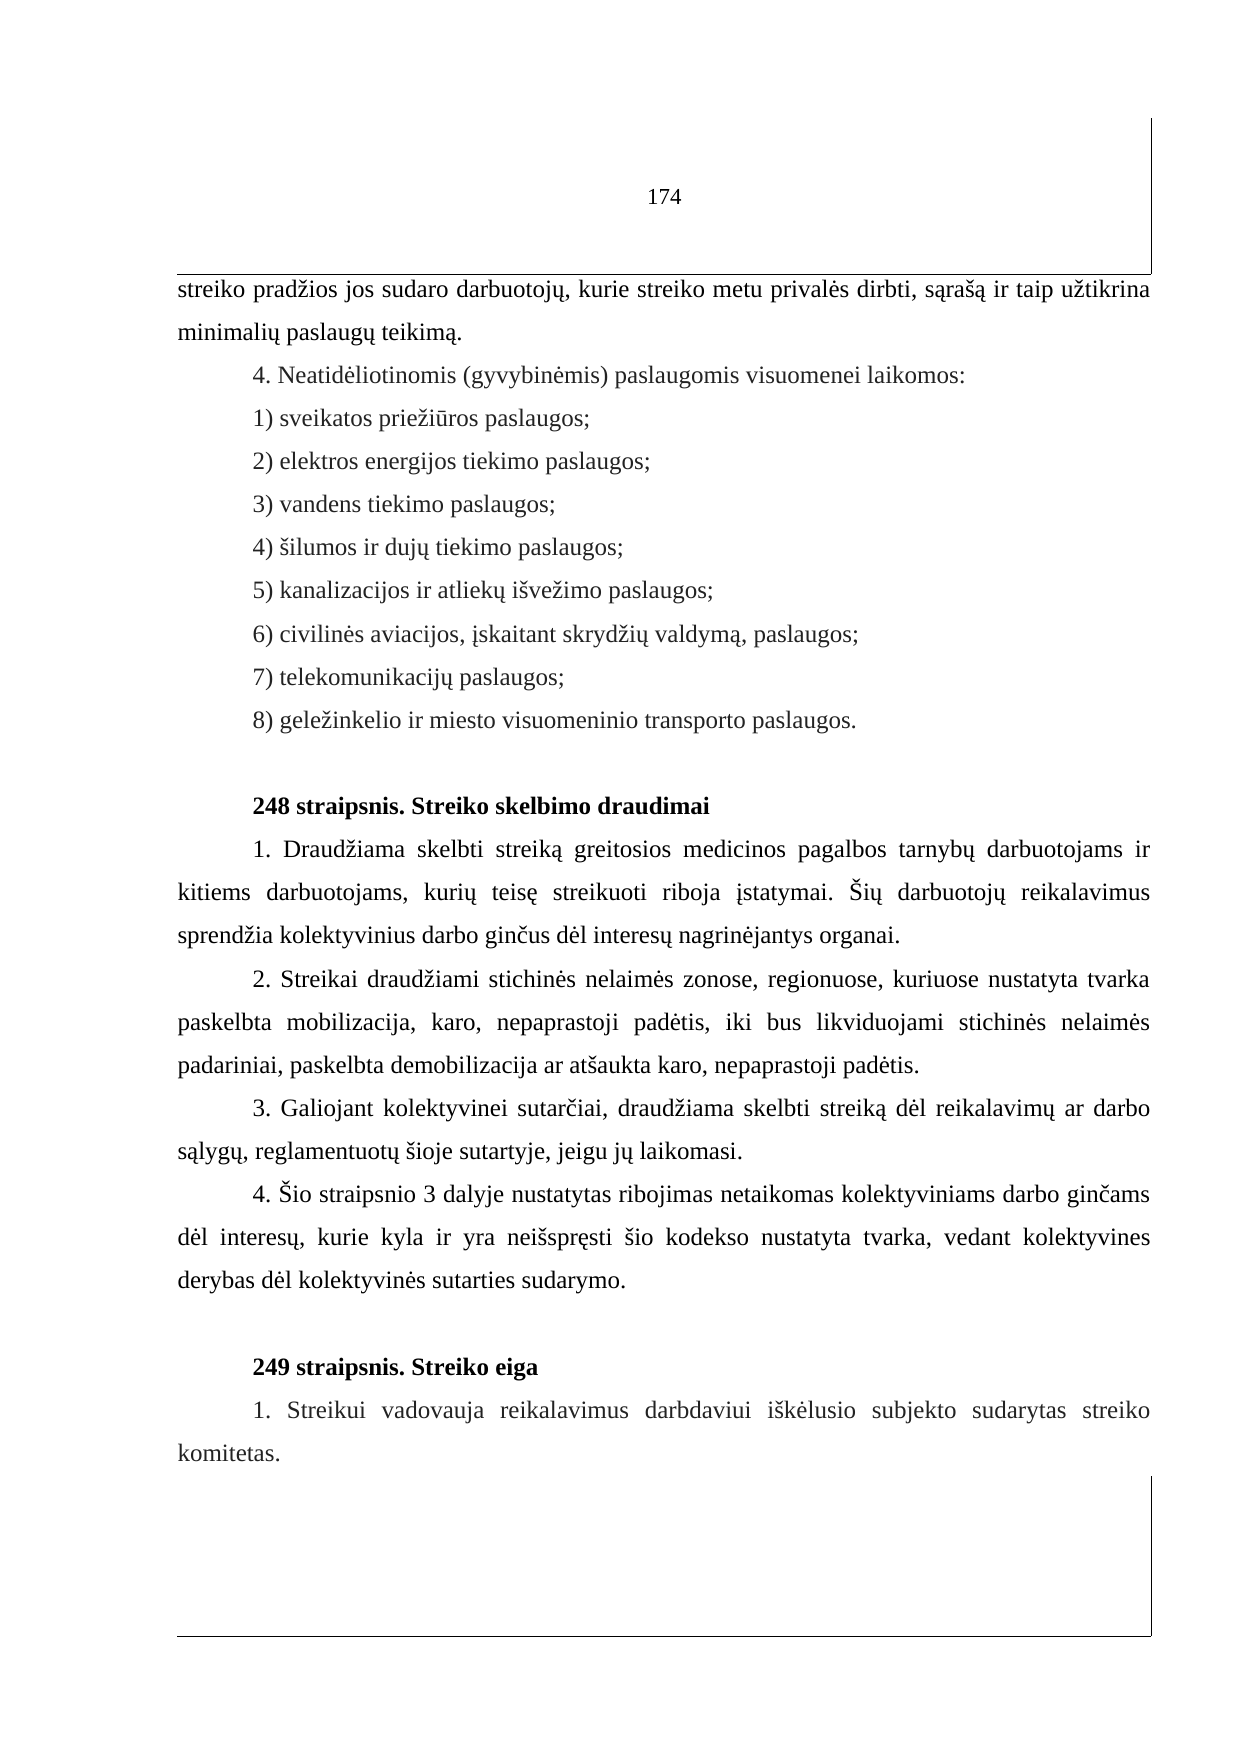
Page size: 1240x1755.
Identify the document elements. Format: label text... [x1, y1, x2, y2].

text 1. Draudžiama skelbti streiką greitosios medicinos pagalbos tarnybų darbuotojams ir kitiems darbuotojams, kurių teisę streikuoti riboja įstatymai. Šių darbuotojų reikalavimus sprendžia kolektyvinius darbo ginčus dėl interesų nagrinėjantys organai. [177, 834, 1151, 949]
text 5) kanalizacijos ir atliekų išvežimo paslaugos; [177, 576, 1151, 604]
text 248 straipsnis. Streiko skelbimo draudimai [177, 791, 1151, 820]
text 4. Šio straipsnio 3 dalyje nustatytas ribojimas netaikomas kolektyviniams darbo ginčams dėl interesų, kurie kyla ir yra neišspręsti šio kodekso nustatyta tvarka, vedant kolektyvines derybas dėl kolektyvinės sutarties sudarymo. [177, 1179, 1151, 1294]
text 3. Galiojant kolektyvinei sutarčiai, draudžiama skelbti streiką dėl reikalavimų ar darbo sąlygų, reglamentuotų šioje sutartyje, jeigu jų laikomasi. [177, 1093, 1151, 1165]
text 2. Streikai draudžiami stichinės nelaimės zonose, regionuose, kuriuose nustatyta tvarka paskelbta mobilizacija, karo, nepaprastoji padėtis, iki bus likviduojami stichinės nelaimės padariniai, paskelbta demobilizacija ar atšaukta karo, nepaprastoji padėtis. [177, 964, 1151, 1079]
text 2) elektros energijos tiekimo paslaugos; [177, 446, 1151, 475]
text 3) vandens tiekimo paslaugos; [177, 489, 1151, 518]
text 8) geležinkelio ir miesto visuomeninio transporto paslaugos. [177, 705, 1151, 734]
text 7) telekomunikacijų paslaugos; [177, 662, 1151, 691]
text 6) civilinės aviacijos, įskaitant skrydžių valdymą, paslaugos; [177, 619, 1151, 647]
text streiko pradžios jos sudaro darbuotojų, kurie streiko metu privalės dirbti, sąrašą ir taip užtikrina minimalių paslaugų teikimą. [177, 274, 1151, 346]
text 4) šilumos ir dujų tiekimo paslaugos; [177, 532, 1151, 561]
text 1. Streikui vadovauja reikalavimus darbdaviui iškėlusio subjekto sudarytas streiko komitetas. [177, 1395, 1151, 1467]
text 4. Neatidėliotinomis (gyvybinėmis) paslaugomis visuomenei laikomos: [177, 360, 1151, 389]
text 1) sveikatos priežiūros paslaugos; [177, 403, 1151, 432]
text 249 straipsnis. Streiko eiga [177, 1352, 1151, 1381]
